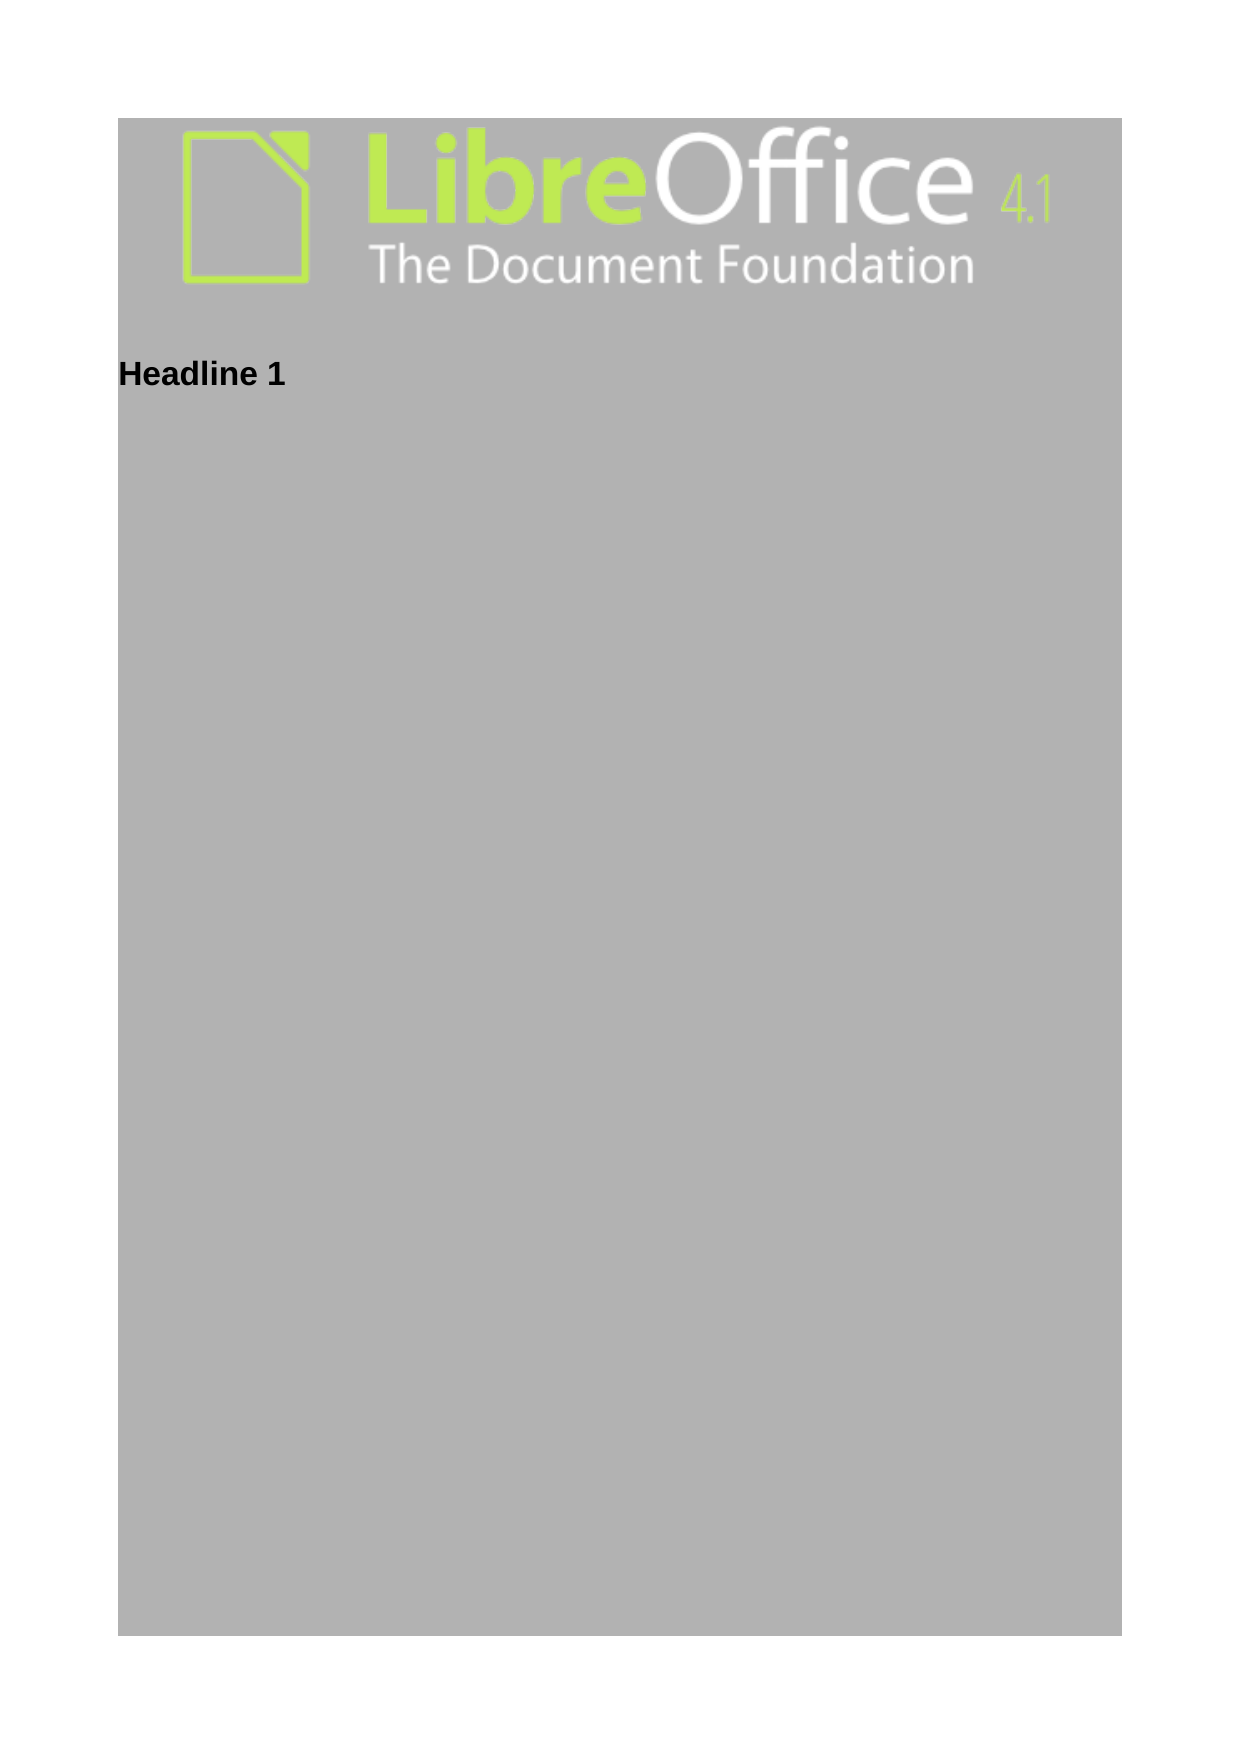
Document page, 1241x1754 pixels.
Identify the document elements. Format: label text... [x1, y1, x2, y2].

subtitle Headline 1 [118, 353, 1122, 392]
picture [176, 118, 1065, 300]
